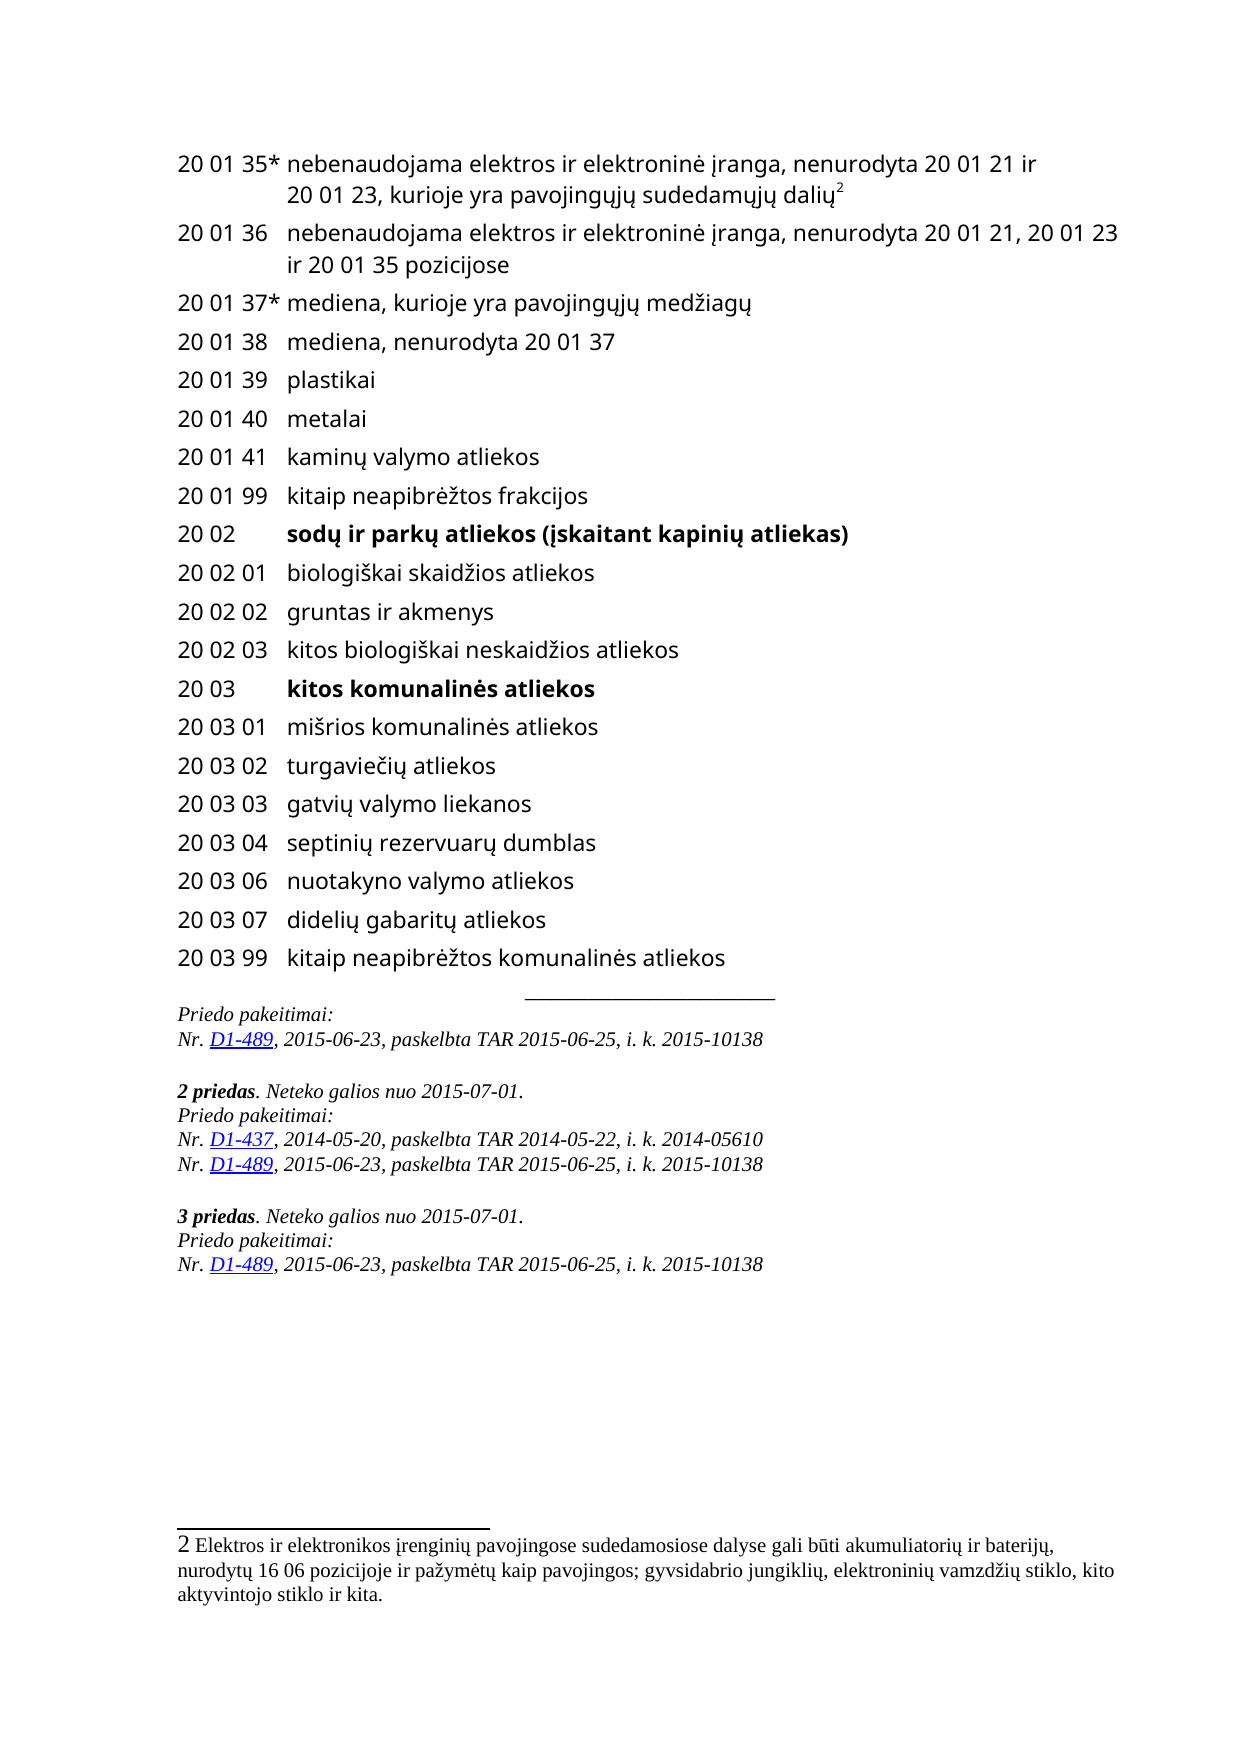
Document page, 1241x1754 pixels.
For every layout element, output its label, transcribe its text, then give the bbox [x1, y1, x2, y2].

table_cell kitaip neapibrėžtos komunalinės atliekos [287, 935, 1122, 974]
table_cell 20 02 [177, 511, 287, 550]
table_cell plastikai [287, 357, 1122, 396]
text 3 priedas. Neteko galios nuo 2015-07-01. [177, 1204, 1122, 1228]
table_cell 20 01 35* [177, 148, 287, 210]
text Nr. D1-489, 2015-06-23, paskelbta TAR 2015-06-25, i. k. 2015-10138 [177, 1151, 1122, 1176]
text Nr. D1-489, 2015-06-23, paskelbta TAR 2015-06-25, i. k. 2015-10138 [177, 1026, 1122, 1051]
text Priedo pakeitimai: [177, 1228, 1122, 1252]
table_cell mediena, nenurodyta 20 01 37 [287, 319, 1122, 357]
text Priedo pakeitimai: [177, 1002, 1122, 1026]
table_cell gruntas ir akmenys [287, 588, 1122, 627]
table_cell 20 03 06 [177, 858, 287, 897]
table_cell mišrios komunalinės atliekos [287, 704, 1122, 742]
table_cell 20 01 41 [177, 434, 287, 473]
text 2 priedas. Neteko galios nuo 2015-07-01. [177, 1079, 1122, 1103]
table_cell 20 01 99 [177, 473, 287, 511]
table_cell 20 03 02 [177, 743, 287, 781]
text Priedo pakeitimai: [177, 1103, 1122, 1127]
table_cell nuotakyno valymo atliekos [287, 858, 1122, 897]
table_cell 20 02 03 [177, 627, 287, 665]
table_cell 20 03 99 [177, 935, 287, 974]
table_cell 20 03 07 [177, 897, 287, 935]
table_cell kaminų valymo atliekos [287, 434, 1122, 473]
table_cell septinių rezervuarų dumblas [287, 820, 1122, 858]
table_cell 20 02 02 [177, 588, 287, 627]
table_cell 20 01 37* [177, 280, 287, 318]
table_cell didelių gabaritų atliekos [287, 897, 1122, 935]
table_cell 20 02 01 [177, 550, 287, 588]
table_cell turgaviečių atliekos [287, 743, 1122, 781]
table_cell biologiškai skaidžios atliekos [287, 550, 1122, 588]
table_cell 20 03 [177, 665, 287, 704]
table_cell kitos komunalinės atliekos [287, 665, 1122, 704]
table_cell mediena, kurioje yra pavojingųjų medžiagų [287, 280, 1122, 318]
table_cell 20 03 01 [177, 704, 287, 742]
table_cell 20 01 38 [177, 319, 287, 357]
table_cell metalai [287, 396, 1122, 434]
table_cell 20 03 04 [177, 820, 287, 858]
table_cell gatvių valymo liekanos [287, 781, 1122, 819]
table_cell 20 03 03 [177, 781, 287, 819]
table_cell kitaip neapibrėžtos frakcijos [287, 473, 1122, 511]
table_cell nebenaudojama elektros ir elektroninė įranga, nenurodyta 20 01 21 ir 20 01 23, kurioje yra pavojingųjų sudedamųjų dalių [287, 148, 1122, 210]
table_cell 20 01 40 [177, 396, 287, 434]
table_cell sodų ir parkų atliekos (įskaitant kapinių atliekas) [287, 511, 1122, 550]
table_cell nebenaudojama elektros ir elektroninė įranga, nenurodyta 20 01 21, 20 01 23 ir 20 01 35 pozicijose [287, 210, 1122, 280]
table_cell 20 01 39 [177, 357, 287, 396]
text Nr. D1-437, 2014-05-20, paskelbta TAR 2014-05-22, i. k. 2014-05610 [177, 1127, 1122, 1151]
text ____________________ [177, 974, 1122, 1002]
table_cell kitos biologiškai neskaidžios atliekos [287, 627, 1122, 665]
table_cell 20 01 36 [177, 210, 287, 280]
text Nr. D1-489, 2015-06-23, paskelbta TAR 2015-06-25, i. k. 2015-10138 [177, 1252, 1122, 1276]
